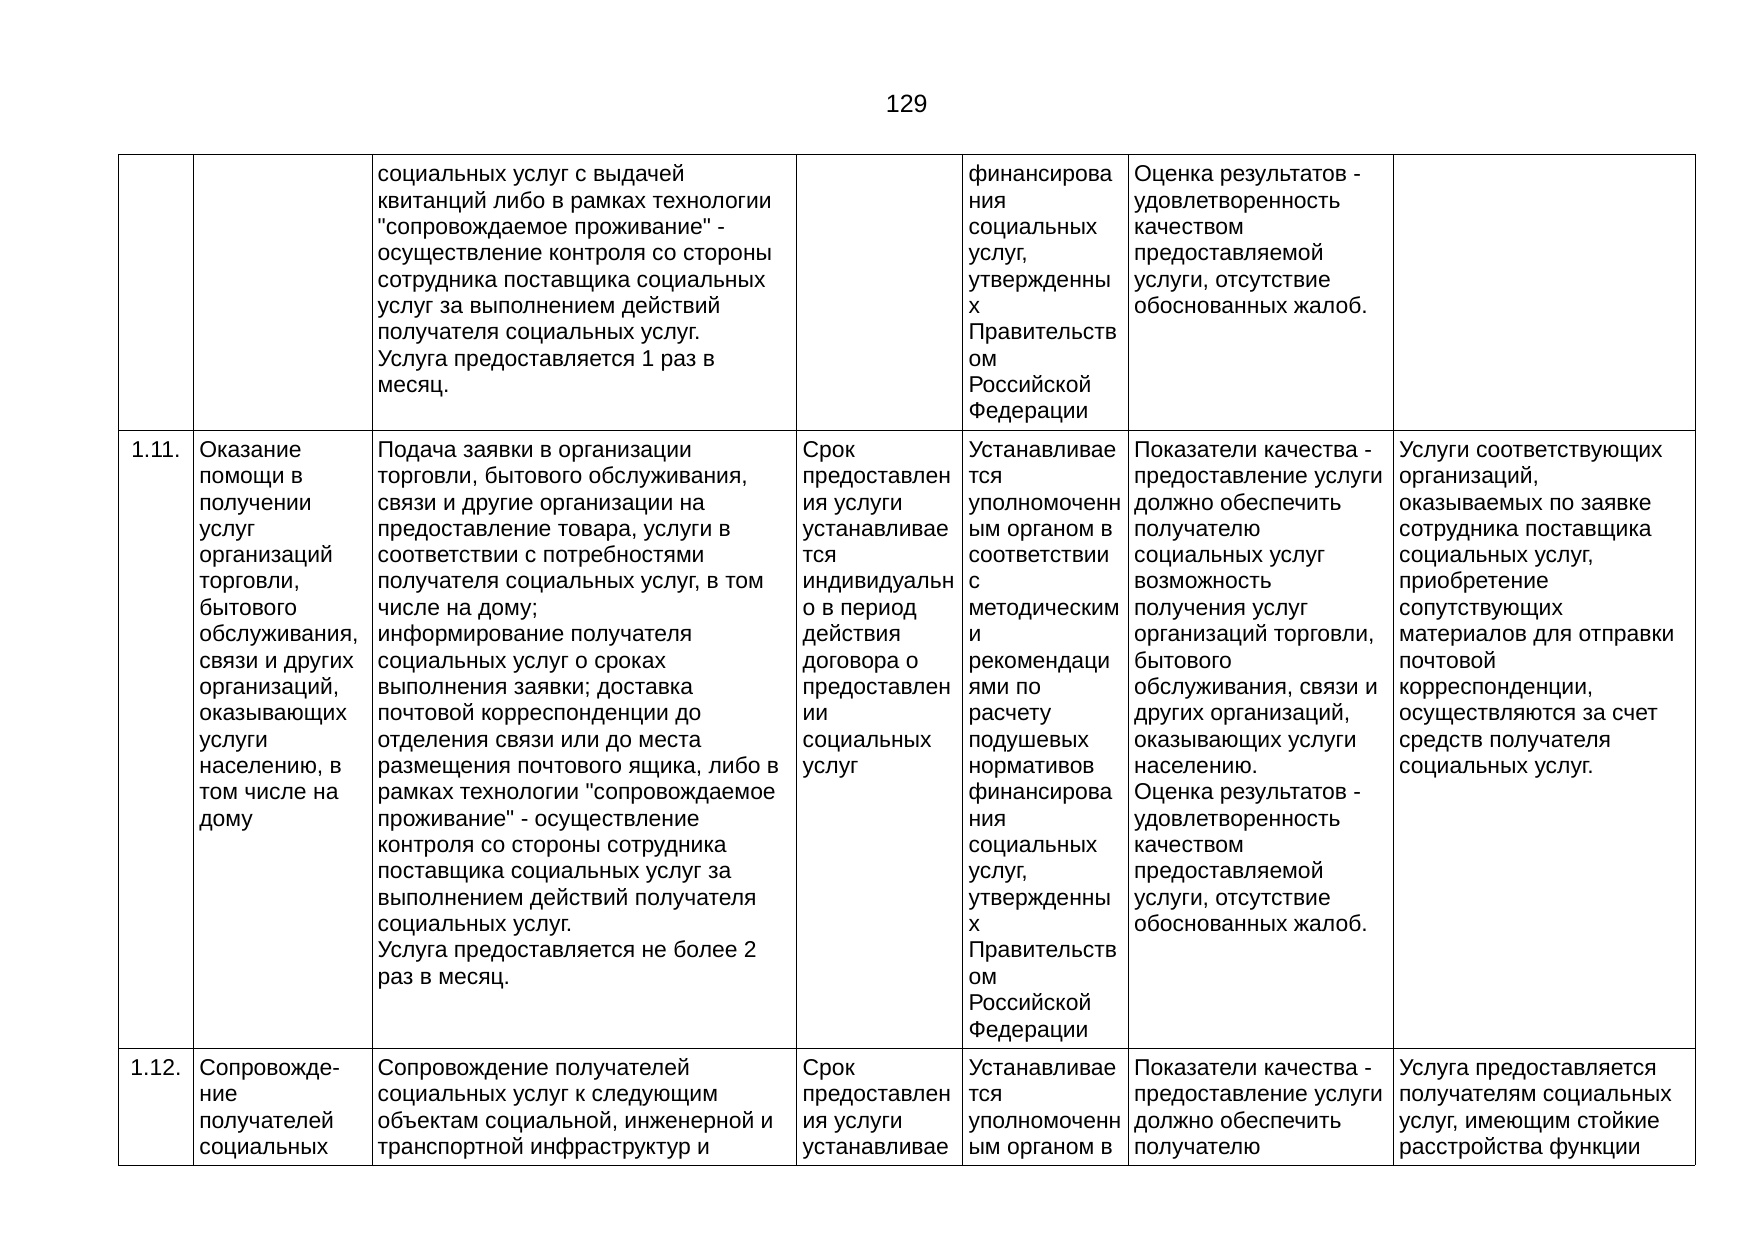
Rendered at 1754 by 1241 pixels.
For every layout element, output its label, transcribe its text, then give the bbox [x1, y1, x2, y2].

table_cell [797, 155, 962, 430]
table_cell Сопровожде-ние получателей социальных [194, 1049, 372, 1165]
table_cell Устанавливается уполномоченным органом в соответствии с методическими рекомендациями по расчету подушевых нормативов финансирования социальных услуг, утвержденных Правительством Российской Федерации [963, 431, 1128, 1048]
table_cell 1.11. [119, 431, 193, 1048]
table_cell [194, 155, 372, 430]
table_cell Услуга предоставляется получателям социальных услуг, имеющим стойкие расстройства функции [1394, 1049, 1695, 1165]
table_cell Оценка результатов - удовлетворенность качеством предоставляемой услуги, отсутствие обоснованных жалоб. [1129, 155, 1393, 430]
table_cell [1394, 155, 1695, 430]
table_cell финансирования социальных услуг, утвержденных Правительством Российской Федерации [963, 155, 1128, 430]
table_cell Сопровождение получателей социальных услуг к следующим объектам социальной, инженерной и транспортной инфраструктур и [373, 1049, 796, 1165]
table_cell Оказание помощи в получении услуг организаций торговли, бытового обслуживания, связи и других организаций, оказывающих услуги населению, в том числе на дому [194, 431, 372, 1048]
table_cell Показатели качества - предоставление услуги должно обеспечить получателю социальных услуг возможность получения услуг организаций торговли, бытового обслуживания, связи и других организаций, оказывающих услуги населению. Оценка результатов - удовлетворенность качеством предоставляемой услуги, отсутствие обоснованных жалоб. [1129, 431, 1393, 1048]
table_cell Услуги соответствующих организаций, оказываемых по заявке сотрудника поставщика социальных услуг, приобретение сопутствующих материалов для отправки почтовой корреспонденции, осуществляются за счет средств получателя социальных услуг. [1394, 431, 1695, 1048]
table_cell [119, 155, 193, 430]
table_cell социальных услуг с выдачей квитанций либо в рамках технологии "сопровождаемое проживание" - осуществление контроля со стороны сотрудника поставщика социальных услуг за выполнением действий получателя социальных услуг. Услуга предоставляется 1 раз в месяц. [373, 155, 796, 430]
table_cell Срок предоставления услуги устанавливае [797, 1049, 962, 1165]
table_cell Подача заявки в организации торговли, бытового обслуживания, связи и другие организации на предоставление товара, услуги в соответствии с потребностями получателя социальных услуг, в том числе на дому; информирование получателя социальных услуг о сроках выполнения заявки; доставка почтовой корреспонденции до отделения связи или до места размещения почтового ящика, либо в рамках технологии "сопровождаемое проживание" - осуществление контроля со стороны сотрудника поставщика социальных услуг за выполнением действий получателя социальных услуг. Услуга предоставляется не более 2 раз в месяц. [373, 431, 796, 1048]
table_cell 1.12. [119, 1049, 193, 1165]
table_cell Показатели качества - предоставление услуги должно обеспечить получателю [1129, 1049, 1393, 1165]
table_cell Срок предоставления услуги устанавливается индивидуально в период действия договора о предоставлении социальных услуг [797, 431, 962, 1048]
table_cell Устанавливается уполномоченным органом в [963, 1049, 1128, 1165]
